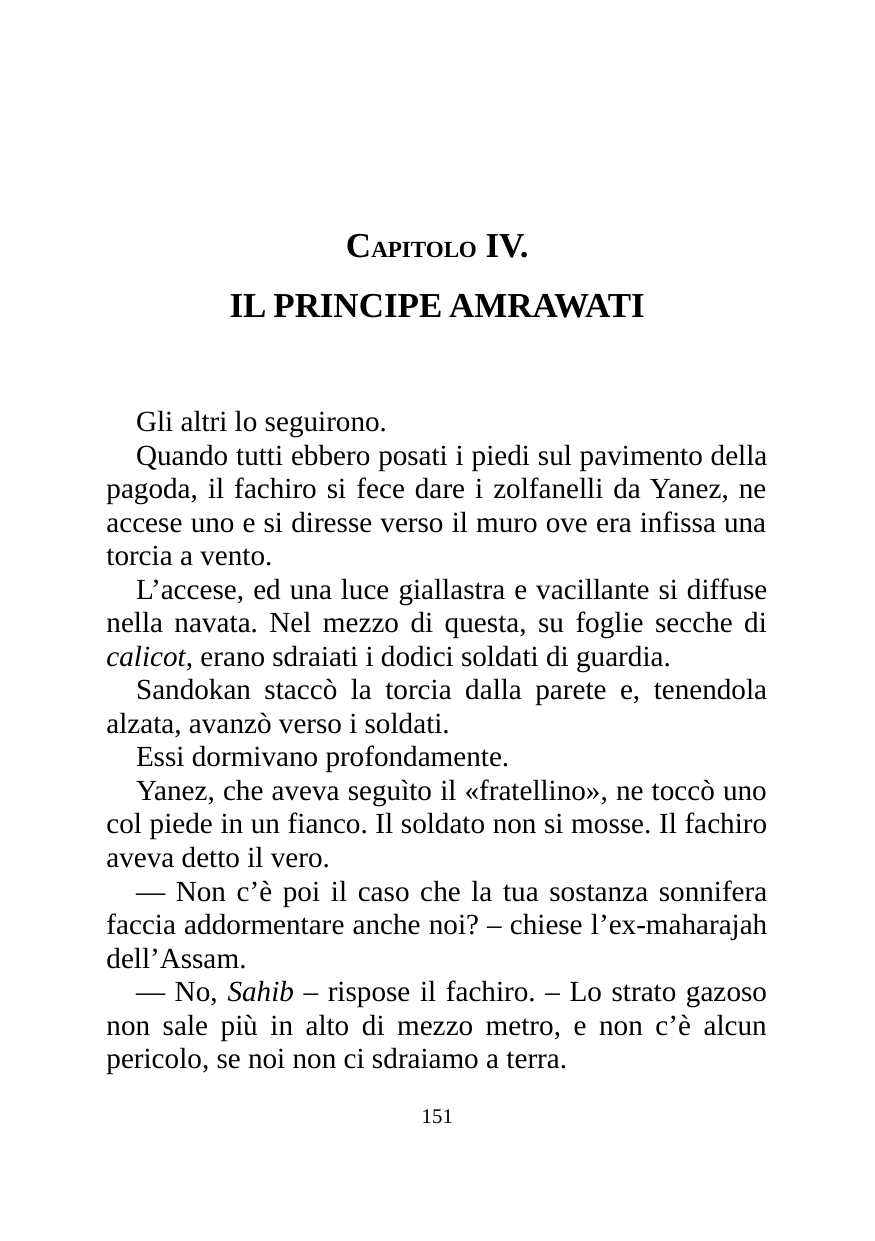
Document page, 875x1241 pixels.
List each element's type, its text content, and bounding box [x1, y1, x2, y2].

text — Non c’è poi il caso che la tua sostanza sonnifera faccia addormentare anche noi? – chiese l’ex-maharajah dell’Assam. [106, 874, 768, 974]
text Gli altri lo seguirono. [106, 404, 768, 438]
text Sandokan staccò la torcia dalla parete e, tenendola alzata, avanzò verso i soldati. [106, 672, 768, 739]
subtitle Capitolo IV. Il principe Amrawati [106, 224, 768, 325]
text — No, Sahib – rispose il fachiro. – Lo strato gazoso non sale più in alto di mezzo metro, e non c’è alcun pericolo, se noi non ci sdraiamo a terra. [106, 974, 768, 1075]
text L’accese, ed una luce giallastra e vacillante si diffuse nella navata. Nel mezzo di questa, su foglie secche di calicot, erano sdraiati i dodici soldati di guardia. [106, 572, 768, 672]
text Yanez, che aveva seguìto il «fratellino», ne toccò uno col piede in un fianco. Il soldato non si mosse. Il fachiro aveva detto il vero. [106, 773, 768, 874]
text Quando tutti ebbero posati i piedi sul pavimento della pagoda, il fachiro si fece dare i zolfanelli da Yanez, ne accese uno e si diresse verso il muro ove era infissa una torcia a vento. [106, 438, 768, 572]
text Essi dormivano profondamente. [106, 739, 768, 773]
